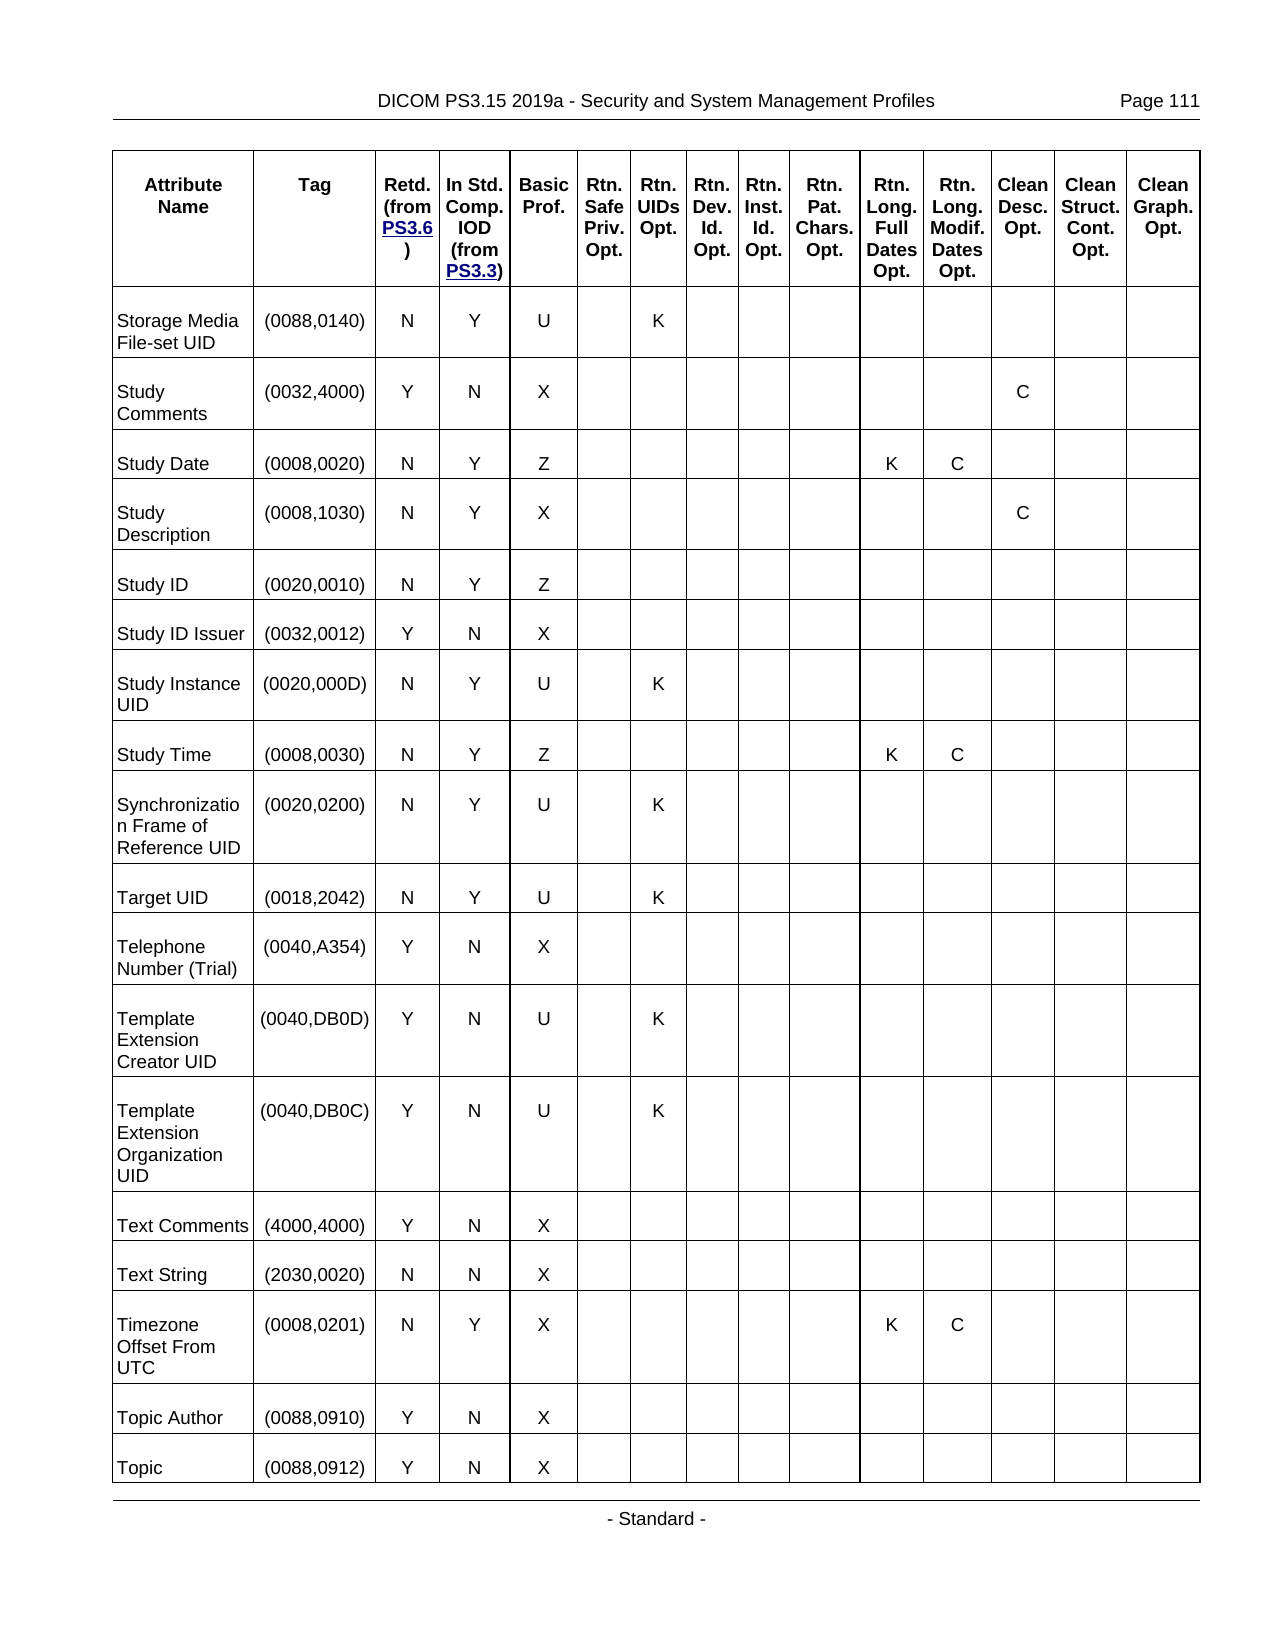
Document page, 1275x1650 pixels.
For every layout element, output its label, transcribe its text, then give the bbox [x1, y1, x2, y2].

table_cell Y [440, 721, 509, 770]
table_header Rtn. Long. Modif. Dates Opt. [924, 151, 991, 286]
table_cell [861, 1434, 923, 1482]
table_cell [790, 650, 859, 720]
table_cell [1127, 1241, 1199, 1290]
table_cell [578, 650, 630, 720]
table_cell Y [376, 913, 439, 983]
table_cell N [376, 479, 439, 549]
table_cell [687, 600, 738, 649]
table_cell [924, 650, 991, 720]
table_cell [631, 913, 686, 983]
table_cell [1055, 985, 1126, 1076]
table_cell (0040,A354) [254, 913, 375, 983]
table_cell Study Instance UID [113, 650, 253, 720]
table_cell [790, 1241, 859, 1290]
table_cell [739, 287, 789, 357]
table_header Rtn. Long. Full Dates Opt. [861, 151, 923, 286]
table_cell [992, 1384, 1054, 1432]
table_cell [1127, 430, 1199, 478]
table_cell [992, 721, 1054, 770]
table_cell (4000,4000) [254, 1192, 375, 1240]
table_cell [861, 771, 923, 862]
table_cell Y [376, 600, 439, 649]
table_cell [739, 1241, 789, 1290]
table_header Rtn. UIDs Opt. [631, 151, 686, 286]
table_cell [687, 479, 738, 549]
table_cell [578, 287, 630, 357]
table_cell [790, 479, 859, 549]
table_cell N [376, 721, 439, 770]
table_cell N [440, 913, 509, 983]
table_cell [687, 550, 738, 599]
table_cell [924, 550, 991, 599]
table_cell X [511, 1384, 577, 1432]
table_cell [1055, 1291, 1126, 1383]
table_cell K [631, 650, 686, 720]
table_cell [790, 550, 859, 599]
table_cell Y [376, 1434, 439, 1482]
table_cell Study Description [113, 479, 253, 549]
table_cell K [631, 287, 686, 357]
table_cell [1127, 600, 1199, 649]
table_cell [578, 600, 630, 649]
table_cell X [511, 600, 577, 649]
table_cell C [924, 430, 991, 478]
table_cell [861, 550, 923, 599]
table_cell (0040,DB0D) [254, 985, 375, 1076]
table_header Clean Graph. Opt. [1127, 151, 1199, 286]
table_cell K [631, 771, 686, 862]
table_header In Std. Comp. IOD (from PS3.3) [440, 151, 509, 286]
table_header Attribute Name [113, 151, 253, 286]
table_cell X [511, 479, 577, 549]
table_header Clean Struct. Cont. Opt. [1055, 151, 1126, 286]
table_cell N [376, 650, 439, 720]
table_cell Template Extension Creator UID [113, 985, 253, 1076]
table_cell [631, 1291, 686, 1383]
table_cell [790, 721, 859, 770]
table_cell [578, 864, 630, 912]
table_cell [790, 600, 859, 649]
table_cell [924, 1384, 991, 1432]
table_cell [1127, 864, 1199, 912]
table_cell [992, 650, 1054, 720]
table_cell Study Date [113, 430, 253, 478]
table_cell [790, 287, 859, 357]
table_cell Target UID [113, 864, 253, 912]
table_cell [924, 1241, 991, 1290]
table_cell [1127, 985, 1199, 1076]
table_cell [631, 430, 686, 478]
table_cell U [511, 650, 577, 720]
table_cell Synchronization Frame of Reference UID [113, 771, 253, 862]
table_cell [992, 600, 1054, 649]
table_cell [924, 864, 991, 912]
table_cell [992, 1241, 1054, 1290]
table_cell [578, 1241, 630, 1290]
table_cell Topic Author [113, 1384, 253, 1432]
table_cell Z [511, 430, 577, 478]
table_cell [861, 1384, 923, 1432]
table_cell [739, 913, 789, 983]
table_cell [992, 550, 1054, 599]
table_cell [861, 864, 923, 912]
table_cell [861, 479, 923, 549]
table_cell [1055, 550, 1126, 599]
table_cell U [511, 287, 577, 357]
table_cell Y [440, 287, 509, 357]
table_cell [992, 430, 1054, 478]
table_cell [739, 600, 789, 649]
table_cell X [511, 358, 577, 428]
table_cell (0020,000D) [254, 650, 375, 720]
table_cell [924, 479, 991, 549]
table_header Rtn. Dev. Id. Opt. [687, 151, 738, 286]
table_cell [687, 358, 738, 428]
table_cell (0008,0020) [254, 430, 375, 478]
table_cell (0088,0912) [254, 1434, 375, 1482]
table_cell (0020,0200) [254, 771, 375, 862]
table_cell (0008,1030) [254, 479, 375, 549]
table_cell [631, 1384, 686, 1432]
table_cell X [511, 1291, 577, 1383]
table_cell [924, 1434, 991, 1482]
table_cell N [440, 1192, 509, 1240]
table_cell Study ID Issuer [113, 600, 253, 649]
table_cell X [511, 913, 577, 983]
table_cell Y [376, 1384, 439, 1432]
table_cell [739, 771, 789, 862]
table_cell U [511, 985, 577, 1076]
table_cell [861, 358, 923, 428]
table_cell (0088,0910) [254, 1384, 375, 1432]
table_cell [861, 1077, 923, 1191]
table_cell K [631, 864, 686, 912]
table_cell [992, 1077, 1054, 1191]
table_cell (0018,2042) [254, 864, 375, 912]
table_cell [578, 1434, 630, 1482]
table_cell N [440, 1384, 509, 1432]
table_header Rtn. Safe Priv. Opt. [578, 151, 630, 286]
table_cell (0020,0010) [254, 550, 375, 599]
table_cell N [440, 358, 509, 428]
table_cell [1055, 287, 1126, 357]
table_header Clean Desc. Opt. [992, 151, 1054, 286]
table_cell Study ID [113, 550, 253, 599]
table_cell Y [440, 430, 509, 478]
table_cell [687, 913, 738, 983]
table_cell Y [376, 1192, 439, 1240]
table_cell [790, 430, 859, 478]
table_cell [790, 864, 859, 912]
table_cell [790, 985, 859, 1076]
table_cell Text Comments [113, 1192, 253, 1240]
table_cell [578, 1192, 630, 1240]
table_cell K [861, 1291, 923, 1383]
table_cell [578, 721, 630, 770]
table_cell [687, 1077, 738, 1191]
table_cell [1127, 479, 1199, 549]
table_cell [790, 1192, 859, 1240]
table_cell K [861, 721, 923, 770]
table_cell [861, 600, 923, 649]
table_cell [578, 550, 630, 599]
table_cell [924, 287, 991, 357]
table_cell Y [440, 479, 509, 549]
table_cell [1055, 864, 1126, 912]
table_cell [1127, 1384, 1199, 1432]
table_cell [861, 1192, 923, 1240]
table_cell [631, 721, 686, 770]
table_cell C [924, 721, 991, 770]
table_cell [1127, 287, 1199, 357]
table_cell Z [511, 721, 577, 770]
table_cell [739, 721, 789, 770]
table_cell [578, 985, 630, 1076]
table_cell X [511, 1241, 577, 1290]
table_cell [924, 771, 991, 862]
table_cell U [511, 864, 577, 912]
table_cell [790, 771, 859, 862]
table_cell [1055, 1384, 1126, 1432]
table_cell [924, 1192, 991, 1240]
table_cell Storage Media File-set UID [113, 287, 253, 357]
table_cell U [511, 1077, 577, 1191]
table_cell [992, 864, 1054, 912]
table_cell [1127, 1192, 1199, 1240]
table_cell [739, 430, 789, 478]
table_cell N [376, 1241, 439, 1290]
table_cell K [631, 1077, 686, 1191]
table_cell [1055, 1192, 1126, 1240]
table_cell Y [376, 358, 439, 428]
table_cell [739, 550, 789, 599]
table_cell [861, 913, 923, 983]
table_cell [1055, 479, 1126, 549]
table_cell K [861, 430, 923, 478]
table_cell [1055, 430, 1126, 478]
table_cell N [376, 864, 439, 912]
table_cell Text String [113, 1241, 253, 1290]
table_cell Y [376, 1077, 439, 1191]
table_cell [739, 479, 789, 549]
table_cell [578, 913, 630, 983]
table_cell N [440, 1434, 509, 1482]
table_cell [687, 771, 738, 862]
table_cell N [376, 550, 439, 599]
table_cell Study Time [113, 721, 253, 770]
table_cell [578, 1291, 630, 1383]
table_cell [1055, 721, 1126, 770]
table_cell X [511, 1192, 577, 1240]
table_cell [687, 1192, 738, 1240]
table_cell [861, 985, 923, 1076]
table_cell C [992, 479, 1054, 549]
table_cell [631, 550, 686, 599]
table_cell [687, 985, 738, 1076]
table_cell N [440, 1077, 509, 1191]
table_cell N [440, 985, 509, 1076]
table_cell [578, 1077, 630, 1191]
table_cell [1055, 650, 1126, 720]
table_cell [578, 771, 630, 862]
table_cell [631, 1241, 686, 1290]
table_cell [631, 1192, 686, 1240]
table_cell [924, 358, 991, 428]
table_cell Z [511, 550, 577, 599]
table_header Retd. (from PS3.6) [376, 151, 439, 286]
table_cell [1127, 358, 1199, 428]
table_cell [687, 287, 738, 357]
table_cell [861, 650, 923, 720]
table_cell [739, 358, 789, 428]
table_cell [739, 864, 789, 912]
table_cell Template Extension Organization UID [113, 1077, 253, 1191]
table_header Tag [254, 151, 375, 286]
table_cell Y [440, 650, 509, 720]
table_header Rtn. Inst. Id. Opt. [739, 151, 789, 286]
table_cell [924, 600, 991, 649]
table_cell [992, 1434, 1054, 1482]
table_cell N [376, 430, 439, 478]
table_cell Study Comments [113, 358, 253, 428]
table_cell Y [440, 771, 509, 862]
table_cell Y [376, 985, 439, 1076]
table_cell [739, 1434, 789, 1482]
table_cell [992, 287, 1054, 357]
table_header Rtn. Pat. Chars. Opt. [790, 151, 859, 286]
table_cell [739, 1384, 789, 1432]
table_cell N [440, 1241, 509, 1290]
table_cell [1127, 1077, 1199, 1191]
table_cell [790, 1291, 859, 1383]
table_cell Y [440, 1291, 509, 1383]
table_cell [739, 1291, 789, 1383]
table_cell [578, 479, 630, 549]
table_cell C [924, 1291, 991, 1383]
table_cell [861, 1241, 923, 1290]
table_cell [1127, 1434, 1199, 1482]
table_cell [1127, 1291, 1199, 1383]
table_cell [687, 1291, 738, 1383]
table_cell [631, 1434, 686, 1482]
table_cell (2030,0020) [254, 1241, 375, 1290]
table_cell [924, 985, 991, 1076]
table_cell [687, 430, 738, 478]
table_cell [739, 650, 789, 720]
table_cell [578, 1384, 630, 1432]
table_cell [992, 1291, 1054, 1383]
table_cell [1055, 913, 1126, 983]
table_cell [992, 913, 1054, 983]
table_cell [790, 358, 859, 428]
table_cell [687, 1241, 738, 1290]
table_cell U [511, 771, 577, 862]
table_cell [687, 650, 738, 720]
table_header Basic Prof. [511, 151, 577, 286]
table_cell [739, 1192, 789, 1240]
table_cell X [511, 1434, 577, 1482]
table_cell [992, 1192, 1054, 1240]
table_cell [1055, 1077, 1126, 1191]
table_cell [790, 1077, 859, 1191]
table_cell [992, 985, 1054, 1076]
table_cell [924, 913, 991, 983]
table_cell [1055, 771, 1126, 862]
table_cell [790, 1384, 859, 1432]
table_cell [578, 430, 630, 478]
table_cell [924, 1077, 991, 1191]
table_cell (0088,0140) [254, 287, 375, 357]
table_cell [1127, 550, 1199, 599]
table_cell [790, 1434, 859, 1482]
table_cell [687, 864, 738, 912]
table_cell [1127, 650, 1199, 720]
table_cell [631, 479, 686, 549]
table_cell [687, 721, 738, 770]
table_cell [790, 913, 859, 983]
table_cell [1127, 771, 1199, 862]
table_cell N [376, 771, 439, 862]
table_cell [739, 1077, 789, 1191]
table_cell [687, 1384, 738, 1432]
table_cell [1055, 358, 1126, 428]
table_cell Timezone Offset From UTC [113, 1291, 253, 1383]
table_cell [687, 1434, 738, 1482]
table_cell [1055, 600, 1126, 649]
table_cell [631, 358, 686, 428]
table_cell Y [440, 550, 509, 599]
table_cell Y [440, 864, 509, 912]
table_cell Telephone Number (Trial) [113, 913, 253, 983]
table_cell (0040,DB0C) [254, 1077, 375, 1191]
table_cell [861, 287, 923, 357]
table_cell (0008,0201) [254, 1291, 375, 1383]
table_cell [1127, 721, 1199, 770]
table_cell (0032,0012) [254, 600, 375, 649]
table_cell (0008,0030) [254, 721, 375, 770]
table_cell N [376, 1291, 439, 1383]
table_cell N [440, 600, 509, 649]
table_cell [1055, 1241, 1126, 1290]
table_cell [1127, 913, 1199, 983]
table_cell [631, 600, 686, 649]
table_cell C [992, 358, 1054, 428]
table_cell K [631, 985, 686, 1076]
table_cell [739, 985, 789, 1076]
table_cell [1055, 1434, 1126, 1482]
table_cell N [376, 287, 439, 357]
table_cell [578, 358, 630, 428]
table_cell [992, 771, 1054, 862]
table_cell Topic [113, 1434, 253, 1482]
table_cell (0032,4000) [254, 358, 375, 428]
